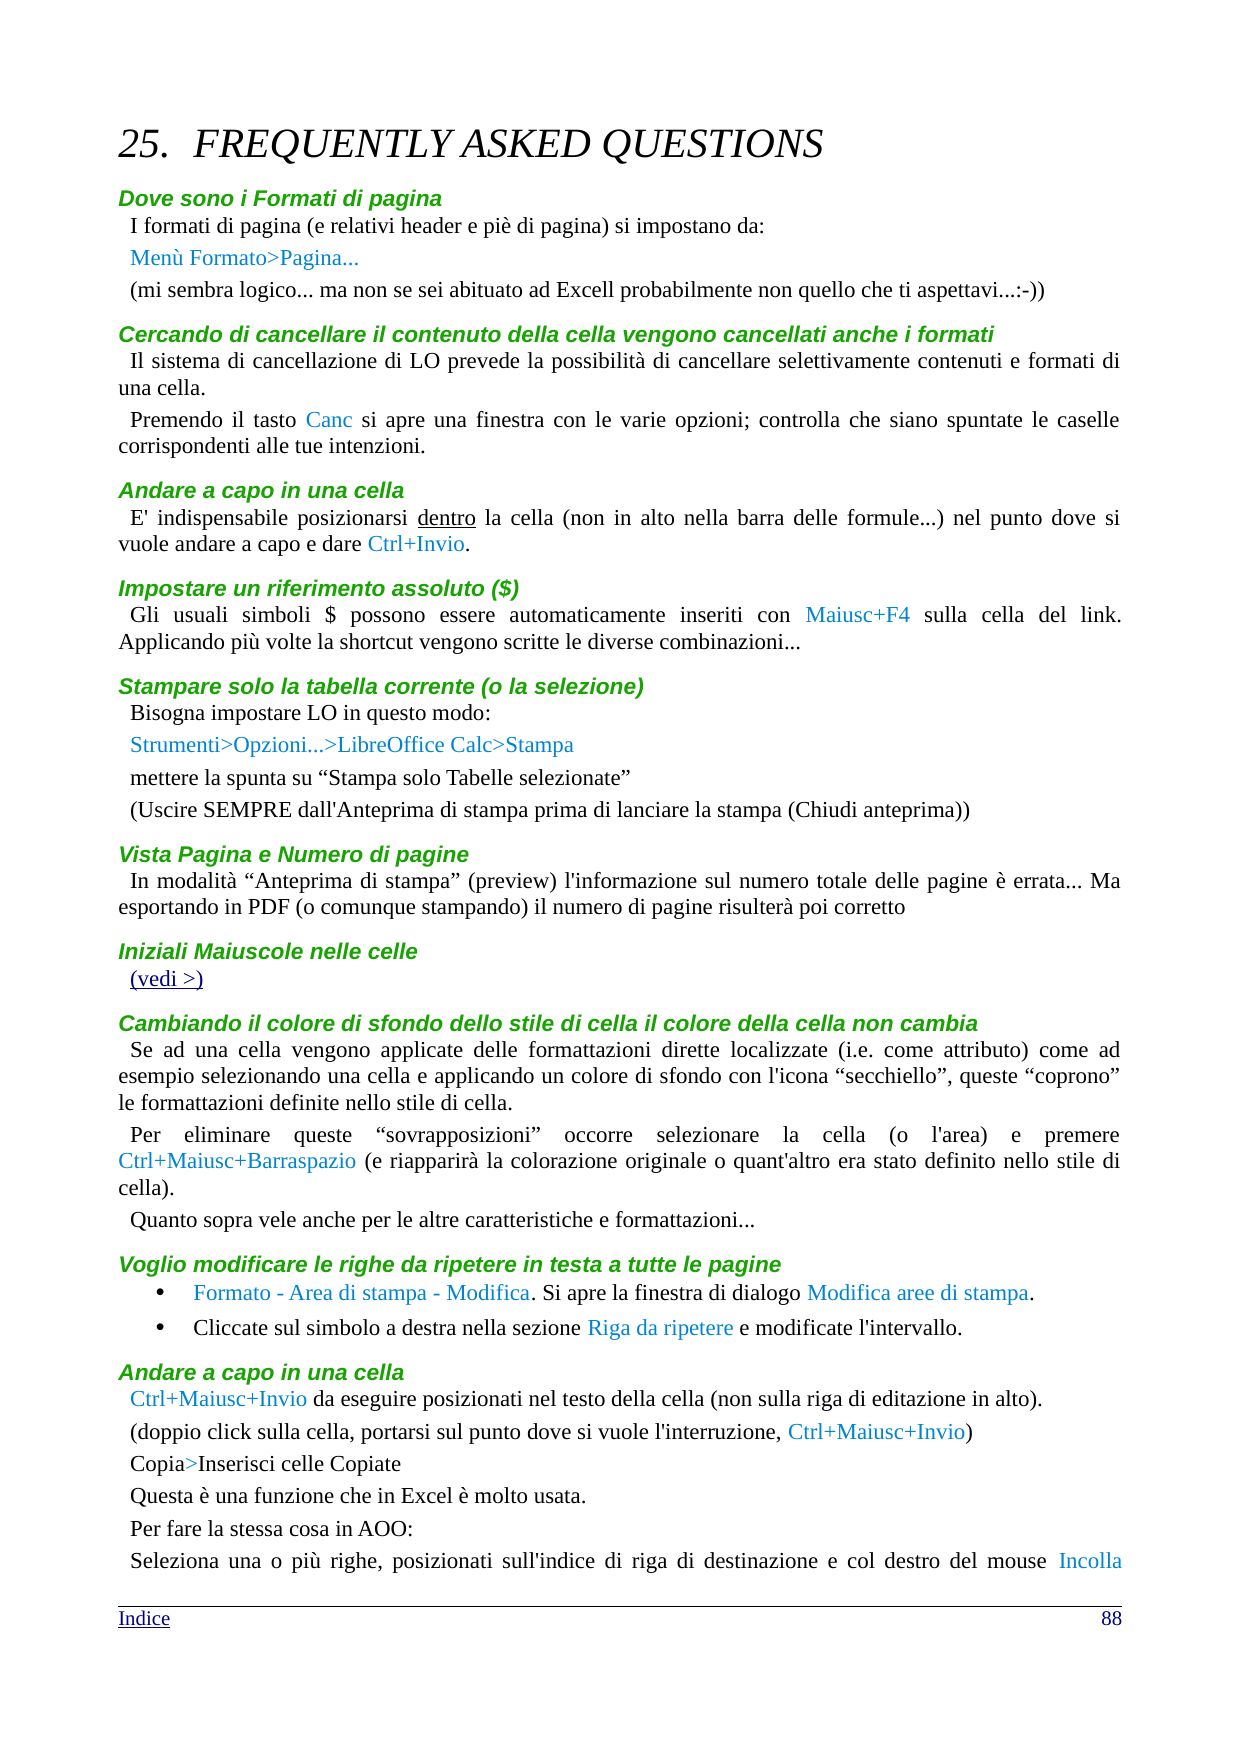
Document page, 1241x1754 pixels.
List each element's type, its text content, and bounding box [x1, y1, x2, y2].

text (mi sembra logico... ma non se sei abituato ad Excell probabilmente non quello che ti aspettavi...:-)) [118, 276, 1122, 303]
text mettere la spunta su “Stampa solo Tabelle selezionate” [118, 763, 1122, 790]
text Ctrl+Maiusc+Invio da eseguire posizionati nel testo della cella (non sulla riga di editazione in alto). [118, 1386, 1122, 1412]
text Questa è una funzione che in Excel è molto usata. [118, 1482, 1122, 1509]
text Quanto sopra vele anche per le altre caratteristiche e formattazioni... [118, 1206, 1122, 1232]
subtitle Dove sono i Formati di pagina [118, 186, 1122, 212]
subtitle Impostare un riferimento assoluto ($) [118, 575, 1122, 601]
subtitle Stampare solo la tabella corrente (o la selezione) [118, 673, 1122, 699]
text In modalità “Anteprima di stampa” (preview) l'informazione sul numero totale delle pagine è errata... Ma esportando in PDF (o comunque stampando) il numero di pagine risulterà poi corretto [118, 867, 1122, 920]
text Il sistema di cancellazione di LO prevede la possibilità di cancellare selettivamente contenuti e formati di una cella. [118, 347, 1122, 400]
text E' indispensabile posizionarsi dentro la cella (non in alto nella barra delle formule...) nel punto dove si vuole andare a capo e dare Ctrl+Invio. [118, 504, 1122, 556]
text Seleziona una o più righe, posizionati sull'indice di riga di destinazione e col destro del mouse Incolla [118, 1547, 1122, 1573]
subtitle FREQUENTLY ASKED QUESTIONS [118, 118, 1122, 166]
list Formato - Area di stampa - Modifica. Si apre la finestra di dialogo Modifica aree di stampa. [156, 1277, 1122, 1306]
text Per fare la stessa cosa in AOO: [118, 1515, 1122, 1541]
subtitle Cambiando il colore di sfondo dello stile di cella il colore della cella non cambia [118, 1010, 1122, 1036]
list Cliccate sul simbolo a destra nella sezione Riga da ripetere e modificate l'intervallo. [156, 1312, 1122, 1341]
text Menù Formato>Pagina... [118, 244, 1122, 270]
text (vedi >) [118, 965, 1122, 991]
text Strumenti>Opzioni...>LibreOffice Calc>Stampa [118, 731, 1122, 758]
subtitle Andare a capo in una cella [118, 1359, 1122, 1386]
text Copia>Inserisci celle Copiate [118, 1450, 1122, 1476]
subtitle Andare a capo in una cella [118, 478, 1122, 504]
text (doppio click sulla cella, portarsi sul punto dove si vuole l'interruzione, Ctrl+Maiusc+Invio) [118, 1418, 1122, 1444]
text Gli usuali simboli $ possono essere automaticamente inseriti con Maiusc+F4 sulla cella del link. Applicando più volte la shortcut vengono scritte le diverse combinazioni... [118, 601, 1122, 654]
subtitle Voglio modificare le righe da ripetere in testa a tutte le pagine [118, 1251, 1122, 1277]
text (Uscire SEMPRE dall'Anteprima di stampa prima di lanciare la stampa (Chiudi anteprima)) [118, 796, 1122, 822]
text Per eliminare queste “sovrapposizioni” occorre selezionare la cella (o l'area) e premere Ctrl+Maiusc+Barraspazio (e riapparirà la colorazione originale o quant'altro era stato definito nello stile di cella). [118, 1121, 1122, 1200]
text I formati di pagina (e relativi header e piè di pagina) si impostano da: [118, 212, 1122, 238]
subtitle Cercando di cancellare il contenuto della cella vengono cancellati anche i formati [118, 321, 1122, 347]
text Premendo il tasto Canc si apre una finestra con le varie opzioni; controlla che siano spuntate le caselle corrispondenti alle tue intenzioni. [118, 406, 1122, 459]
text Bisogna impostare LO in questo modo: [118, 699, 1122, 725]
subtitle Iniziali Maiuscole nelle celle [118, 938, 1122, 965]
text Se ad una cella vengono applicate delle formattazioni dirette localizzate (i.e. come attributo) come ad esempio selezionando una cella e applicando un colore di sfondo con l'icona “secchiello”, queste “coprono” le formattazioni definite nello stile di cella. [118, 1036, 1122, 1115]
subtitle Vista Pagina e Numero di pagine [118, 841, 1122, 867]
